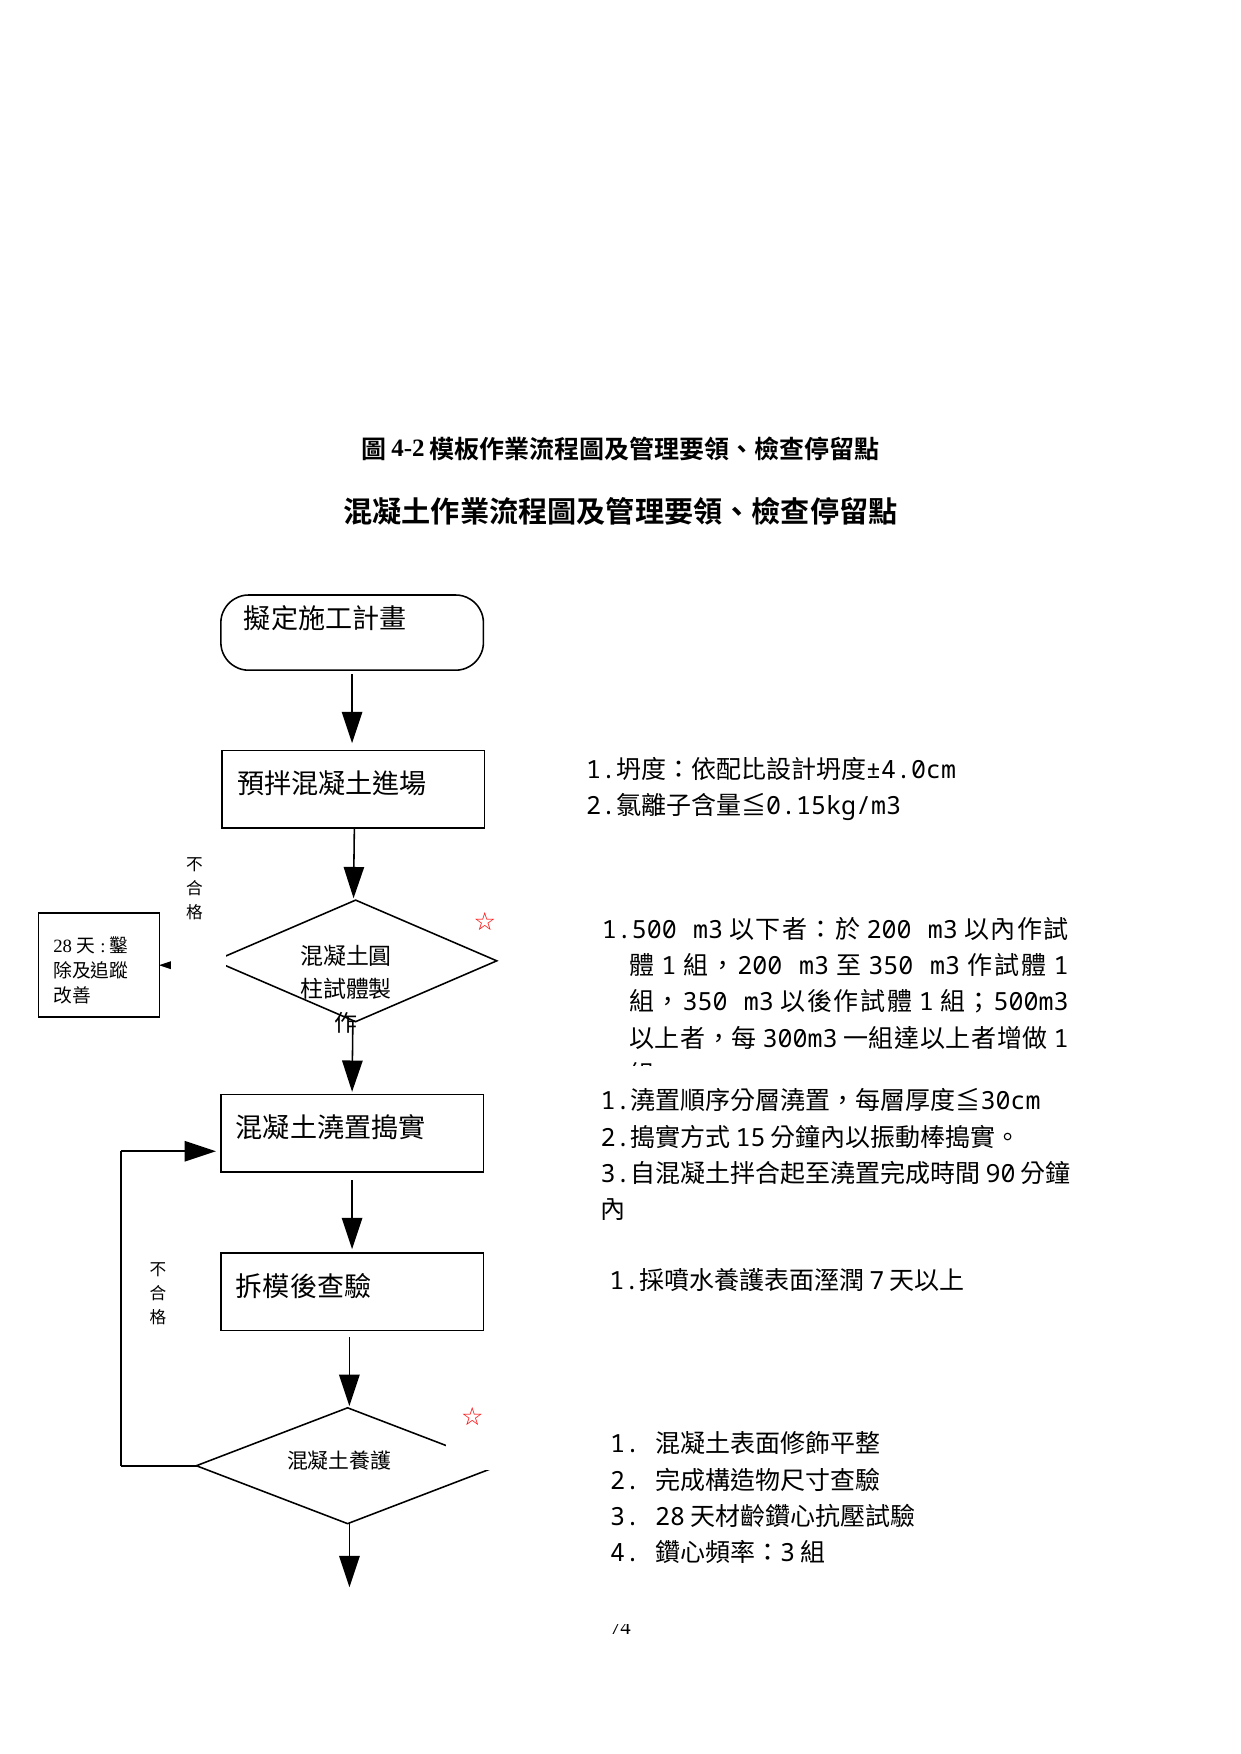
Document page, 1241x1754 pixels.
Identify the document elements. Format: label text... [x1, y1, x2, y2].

text 4. 鑽心頻率：3組 [610, 1533, 1038, 1569]
text 2. 完成構造物尺寸查驗 [610, 1460, 1038, 1496]
text ☆ [461, 1402, 506, 1431]
text 1.採噴水養護表面溼潤7天以上 [609, 1261, 1048, 1297]
text 1. 混凝土表面修飾平整 [610, 1424, 1038, 1460]
text 1.500 m3以下者：於200 m3以內作試體1組，200 m3至350 m3作試體1組，350 m3以後作試體1組；500m3以上者，每300m3一組達以上者增做1組。 [602, 909, 1068, 1066]
text 2.搗實方式15分鐘內以振動棒搗實。 [600, 1117, 1086, 1153]
text 混凝土作業流程圖及管理要領、檢查停留點 [71, 468, 1169, 531]
text 2.氯離子含量≦0.15kg/m3 [586, 786, 1081, 822]
text ☆ [473, 907, 518, 936]
text 不合格 [186, 851, 211, 923]
text 3. 28天材齡鑽心抗壓試驗 [610, 1496, 1038, 1533]
text 3.自混凝土拌合起至澆置完成時間90分鐘內 [600, 1153, 1086, 1226]
text 圖4-2模板作業流程圖及管理要領、檢查停留點 [71, 406, 1169, 468]
text 1.澆置順序分層澆置，每層厚度≦30cm [600, 1081, 1086, 1117]
text 1.坍度：依配比設計坍度±4.0cm [586, 749, 1081, 786]
